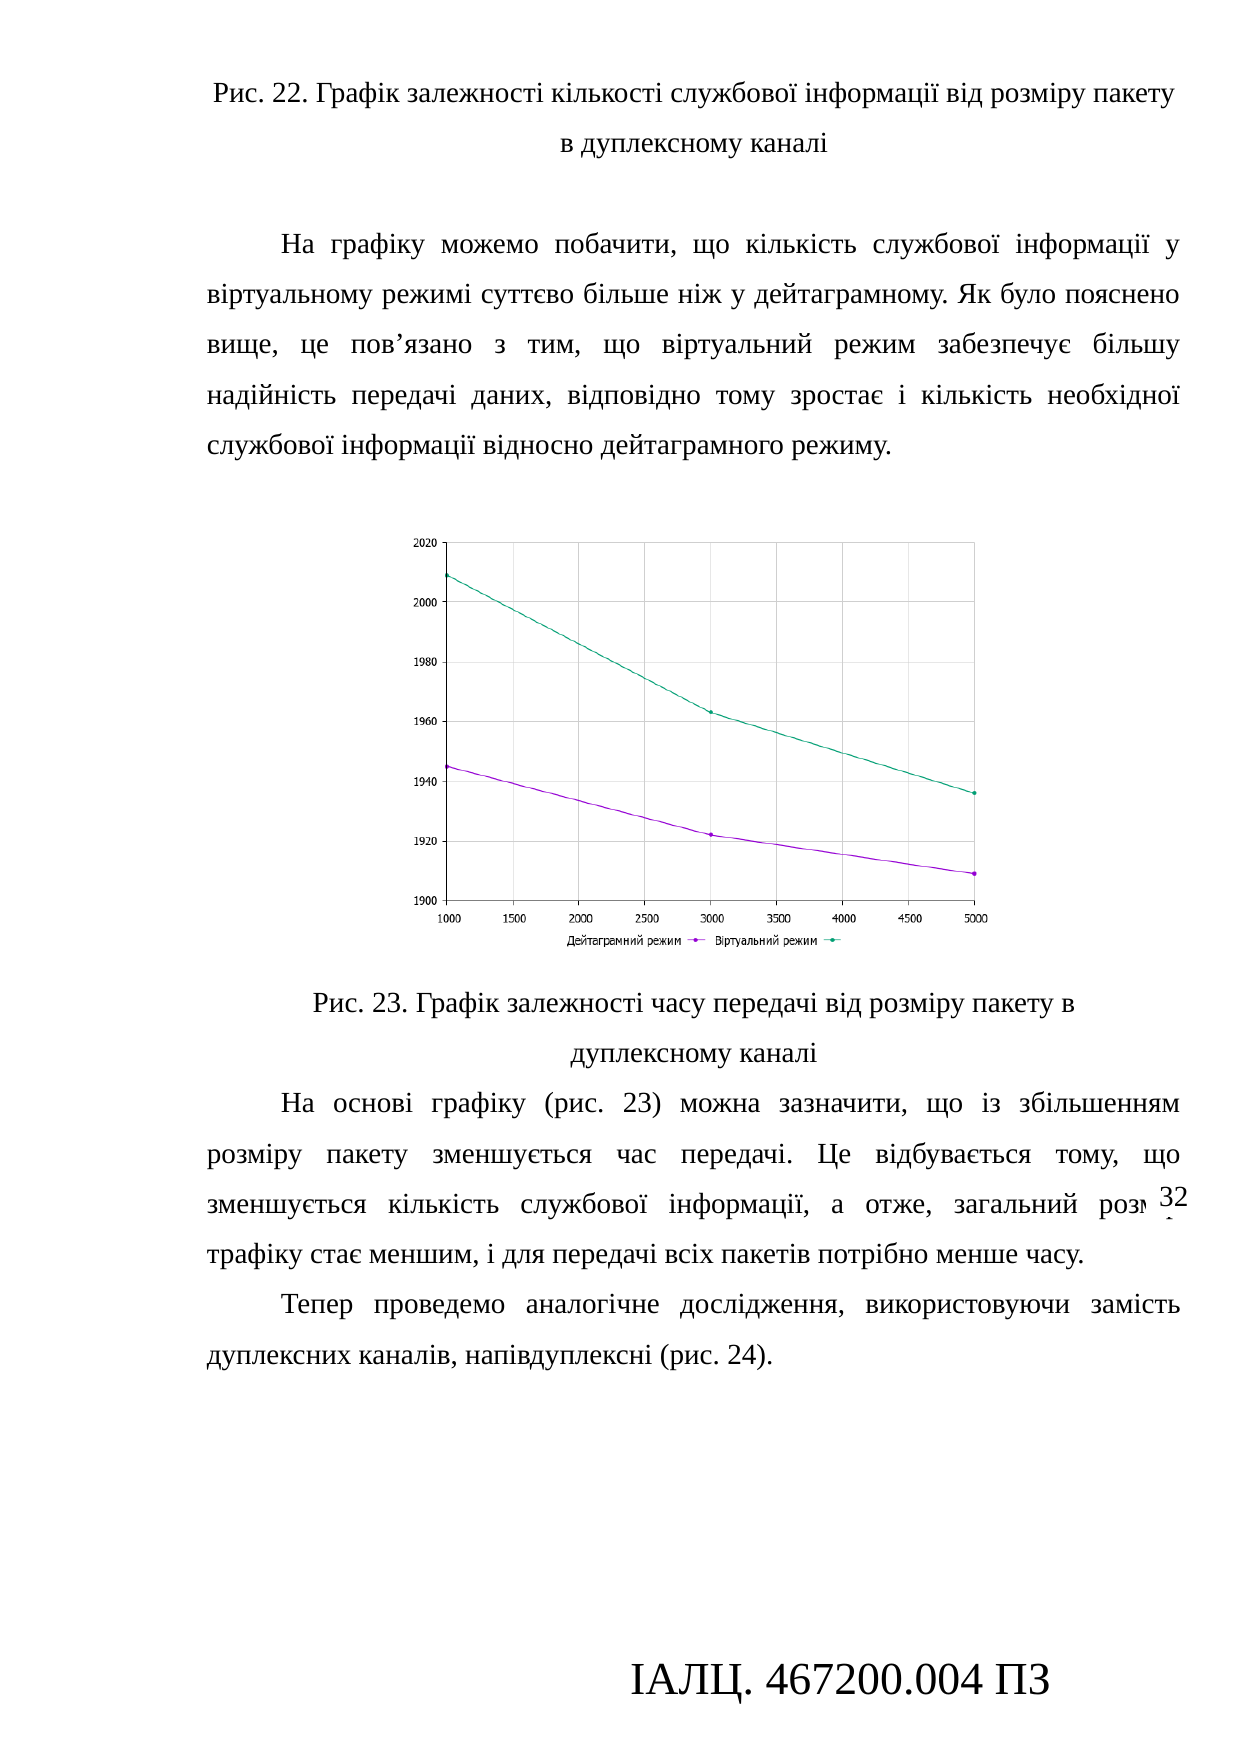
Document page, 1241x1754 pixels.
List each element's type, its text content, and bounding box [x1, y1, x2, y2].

text На основі графіку (рис. 23) можна зазначити, що із збільшенням розміру пакету зменшується час передачі. Це відбувається тому, що зменшується кількість службової інформації, а отже, загальний розмір трафіку стає меншим, і для передачі всіх пакетів потрібно менше часу. [207, 1085, 1181, 1270]
text Рис. 23. Графік залежності часу передачі від розміру пакету в [207, 528, 1181, 1018]
text 32 [1146, 1179, 1201, 1212]
text Рис. 22. Графік залежності кількості службової інформації від розміру пакету в дуплексному каналі [207, 75, 1181, 159]
text На графіку можемо побачити, що кількість службової інформації у віртуальному режимі суттєво більше ніж у дейтаграмному. Як було пояснено вище, це пов’язано з тим, що віртуальний режим забезпечує більшу надійність передачі даних, відповідно тому зростає і кількість необхідної службової інформації відносно дейтаграмного режиму. [207, 226, 1181, 461]
text дуплексному каналі [207, 1035, 1181, 1069]
text Тепер проведемо аналогічне дослідження, використовуючи замість дуплексних каналів, напівдуплексні (рис. 24). [207, 1287, 1181, 1371]
